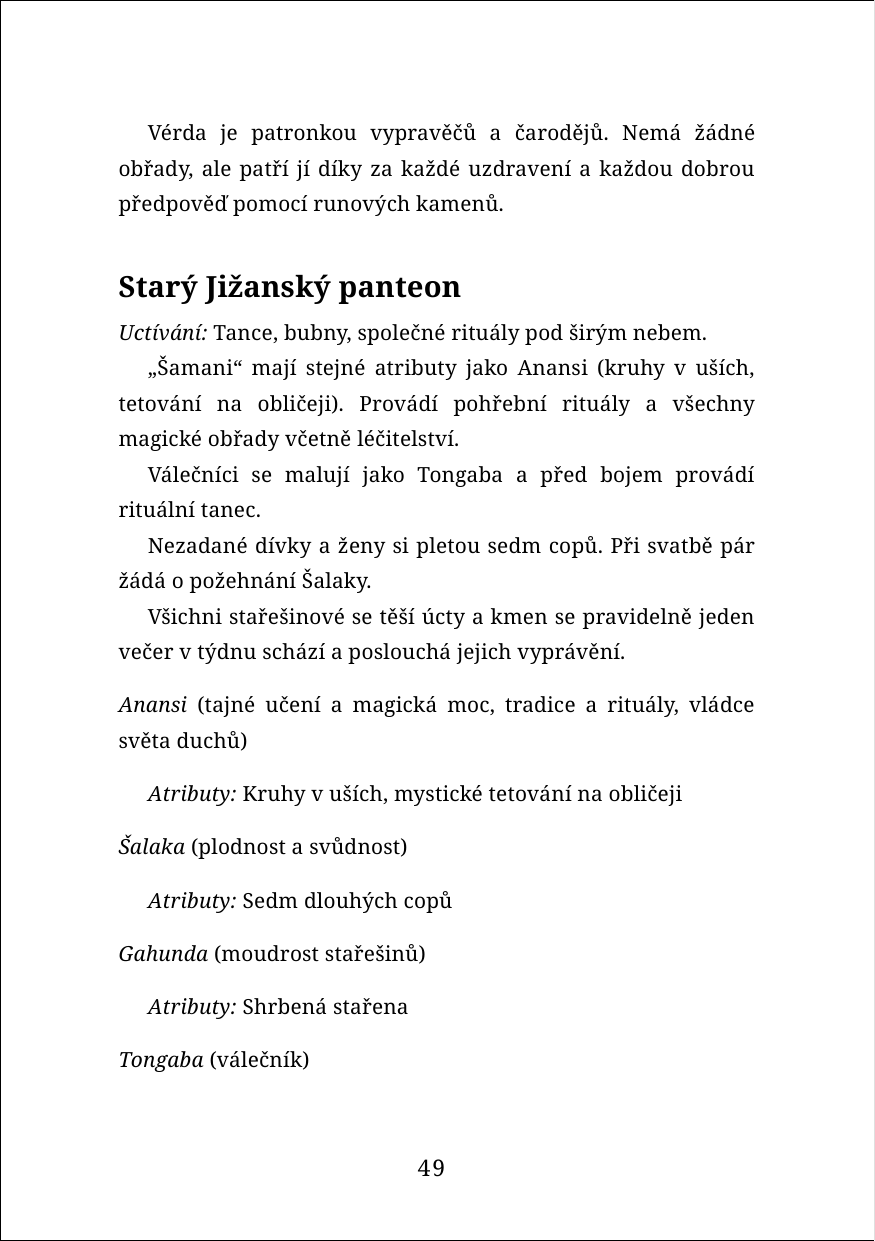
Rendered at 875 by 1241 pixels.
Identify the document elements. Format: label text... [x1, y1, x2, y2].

text Uctívání: Tance, bubny, společné rituály pod širým nebem. „Šamani“ mají stejné atributy jako Anansi (kruhy v uších, tetování na obličeji). Provádí pohřební rituály a všechny magické obřady včetně léčitelství. Válečníci se malují jako Tongaba a před bojem provádí rituální tanec. Nezadané dívky a ženy si pletou sedm copů. Při svatbě pár žádá o požehnání Šalaky. Všichni stařešinové se těší úcty a kmen se pravidelně jeden večer v týdnu schází a poslouchá jejich vyprávění. [118, 318, 756, 666]
subtitle Starý Jižanský panteon [118, 266, 756, 306]
text Gahunda (moudrost stařešinů) [118, 939, 756, 967]
text Atributy: Shrbená stařena [118, 992, 756, 1021]
text Tongaba (válečník) [118, 1045, 756, 1074]
text Atributy: Sedm dlouhých copů [118, 886, 756, 914]
text Šalaka (plodnost a svůdnost) [118, 832, 756, 861]
text Atributy: Kruhy v uších, mystické tetování na obličeji [118, 779, 756, 808]
text Vérda je patronkou vypravěčů a čarodějů. Nemá žádné obřady, ale patří jí díky za každé uzdravení a každou dobrou předpověď pomocí runových kamenů. [118, 118, 756, 218]
text Anansi (tajné učení a magická moc, tradice a rituály, vládce světa duchů) [118, 691, 756, 754]
